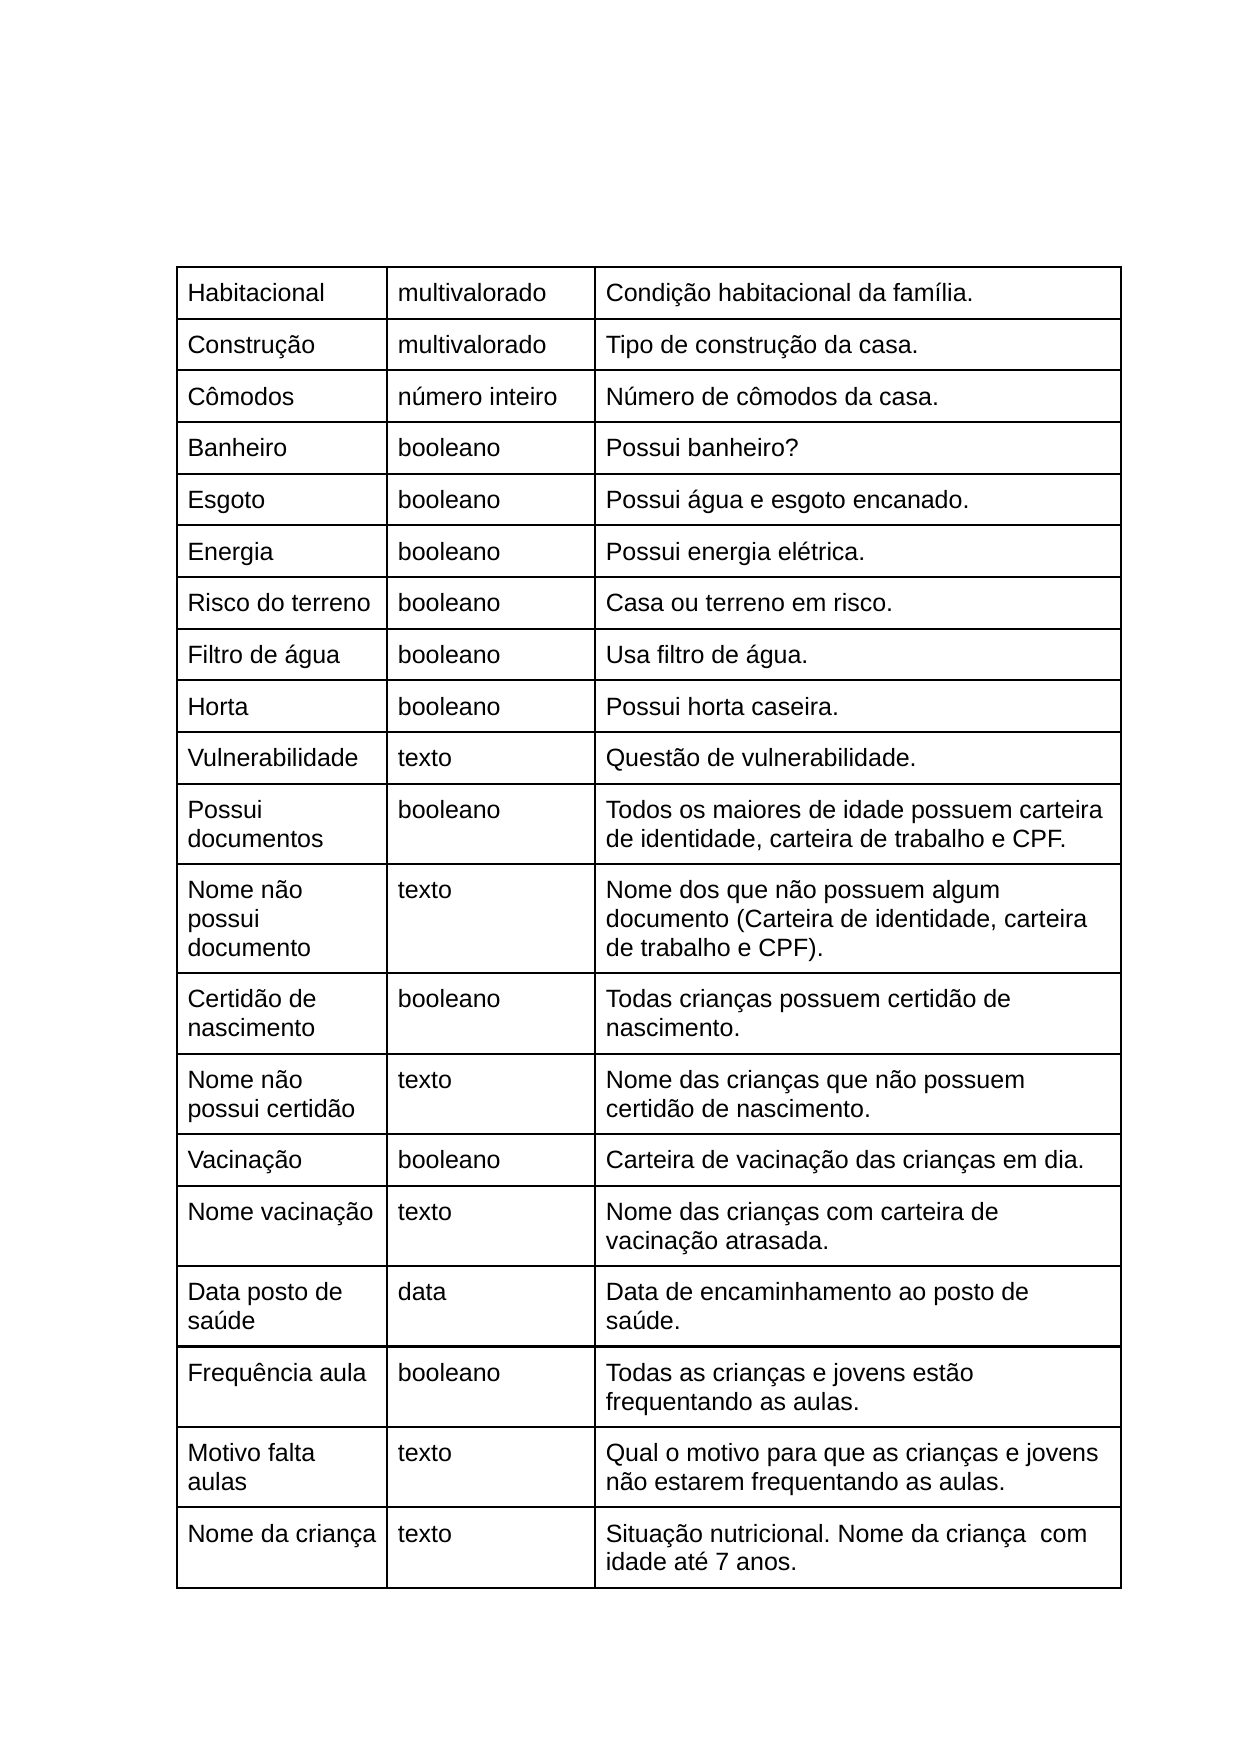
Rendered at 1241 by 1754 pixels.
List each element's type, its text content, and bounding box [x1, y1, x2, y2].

table_cell booleano [388, 526, 594, 576]
table_cell Condição habitacional da família. [596, 268, 1120, 317]
table_cell Banheiro [178, 423, 386, 472]
table_cell Cômodos [178, 371, 386, 421]
table_cell Nome das crianças com carteira de vacinação atrasada. [596, 1187, 1120, 1265]
table_cell Energia [178, 526, 386, 576]
table_cell Habitacional [178, 268, 386, 317]
table_cell Todas as crianças e jovens estão frequentando as aulas. [596, 1348, 1120, 1426]
table_cell multivalorado [388, 320, 594, 369]
table_cell booleano [388, 630, 594, 679]
table_cell booleano [388, 475, 594, 524]
table_cell Nome da criança [178, 1508, 386, 1587]
table_cell texto [388, 733, 594, 782]
table_cell Possui banheiro? [596, 423, 1120, 472]
table_cell Filtro de água [178, 630, 386, 679]
table_cell texto [388, 1428, 594, 1506]
table_cell texto [388, 1508, 594, 1587]
table_cell Possui energia elétrica. [596, 526, 1120, 576]
table_cell texto [388, 865, 594, 972]
table_cell Nome das crianças que não possuem certidão de nascimento. [596, 1055, 1120, 1133]
table_cell Nome vacinação [178, 1187, 386, 1265]
table_cell Número de cômodos da casa. [596, 371, 1120, 421]
table_cell Possui horta caseira. [596, 681, 1120, 731]
table_cell Questão de vulnerabilidade. [596, 733, 1120, 782]
table_cell Possui água e esgoto encanado. [596, 475, 1120, 524]
table_cell número inteiro [388, 371, 594, 421]
table_cell booleano [388, 1348, 594, 1426]
table_cell Data posto de saúde [178, 1267, 386, 1345]
table_cell Casa ou terreno em risco. [596, 578, 1120, 627]
table_cell Certidão de nascimento [178, 974, 386, 1052]
table_cell Qual o motivo para que as crianças e jovens não estarem frequentando as aulas. [596, 1428, 1120, 1506]
table_cell Nome não possui documento [178, 865, 386, 972]
table_cell booleano [388, 423, 594, 472]
table_cell Tipo de construção da casa. [596, 320, 1120, 369]
table_cell Risco do terreno [178, 578, 386, 627]
table_cell Carteira de vacinação das crianças em dia. [596, 1135, 1120, 1184]
table_cell Vulnerabilidade [178, 733, 386, 782]
table_cell Nome não possui certidão [178, 1055, 386, 1133]
table_cell Data de encaminhamento ao posto de saúde. [596, 1267, 1120, 1345]
table_cell Possui documentos [178, 785, 386, 863]
table_cell Usa filtro de água. [596, 630, 1120, 679]
table_cell Esgoto [178, 475, 386, 524]
table_cell booleano [388, 974, 594, 1052]
table_cell multivalorado [388, 268, 594, 317]
table_cell Nome dos que não possuem algum documento (Carteira de identidade, carteira de trabalho e CPF). [596, 865, 1120, 972]
table_cell data [388, 1267, 594, 1345]
table_cell Construção [178, 320, 386, 369]
table_cell Motivo falta aulas [178, 1428, 386, 1506]
table_cell booleano [388, 681, 594, 731]
table_cell Todos os maiores de idade possuem carteira de identidade, carteira de trabalho e CPF. [596, 785, 1120, 863]
table_cell Frequência aula [178, 1348, 386, 1426]
table_cell texto [388, 1055, 594, 1133]
table_cell Situação nutricional. Nome da criança com idade até 7 anos. [596, 1508, 1120, 1587]
table_cell booleano [388, 1135, 594, 1184]
table_cell booleano [388, 578, 594, 627]
table_cell booleano [388, 785, 594, 863]
table_cell texto [388, 1187, 594, 1265]
table_cell Horta [178, 681, 386, 731]
table_cell Vacinação [178, 1135, 386, 1184]
table_cell Todas crianças possuem certidão de nascimento. [596, 974, 1120, 1052]
